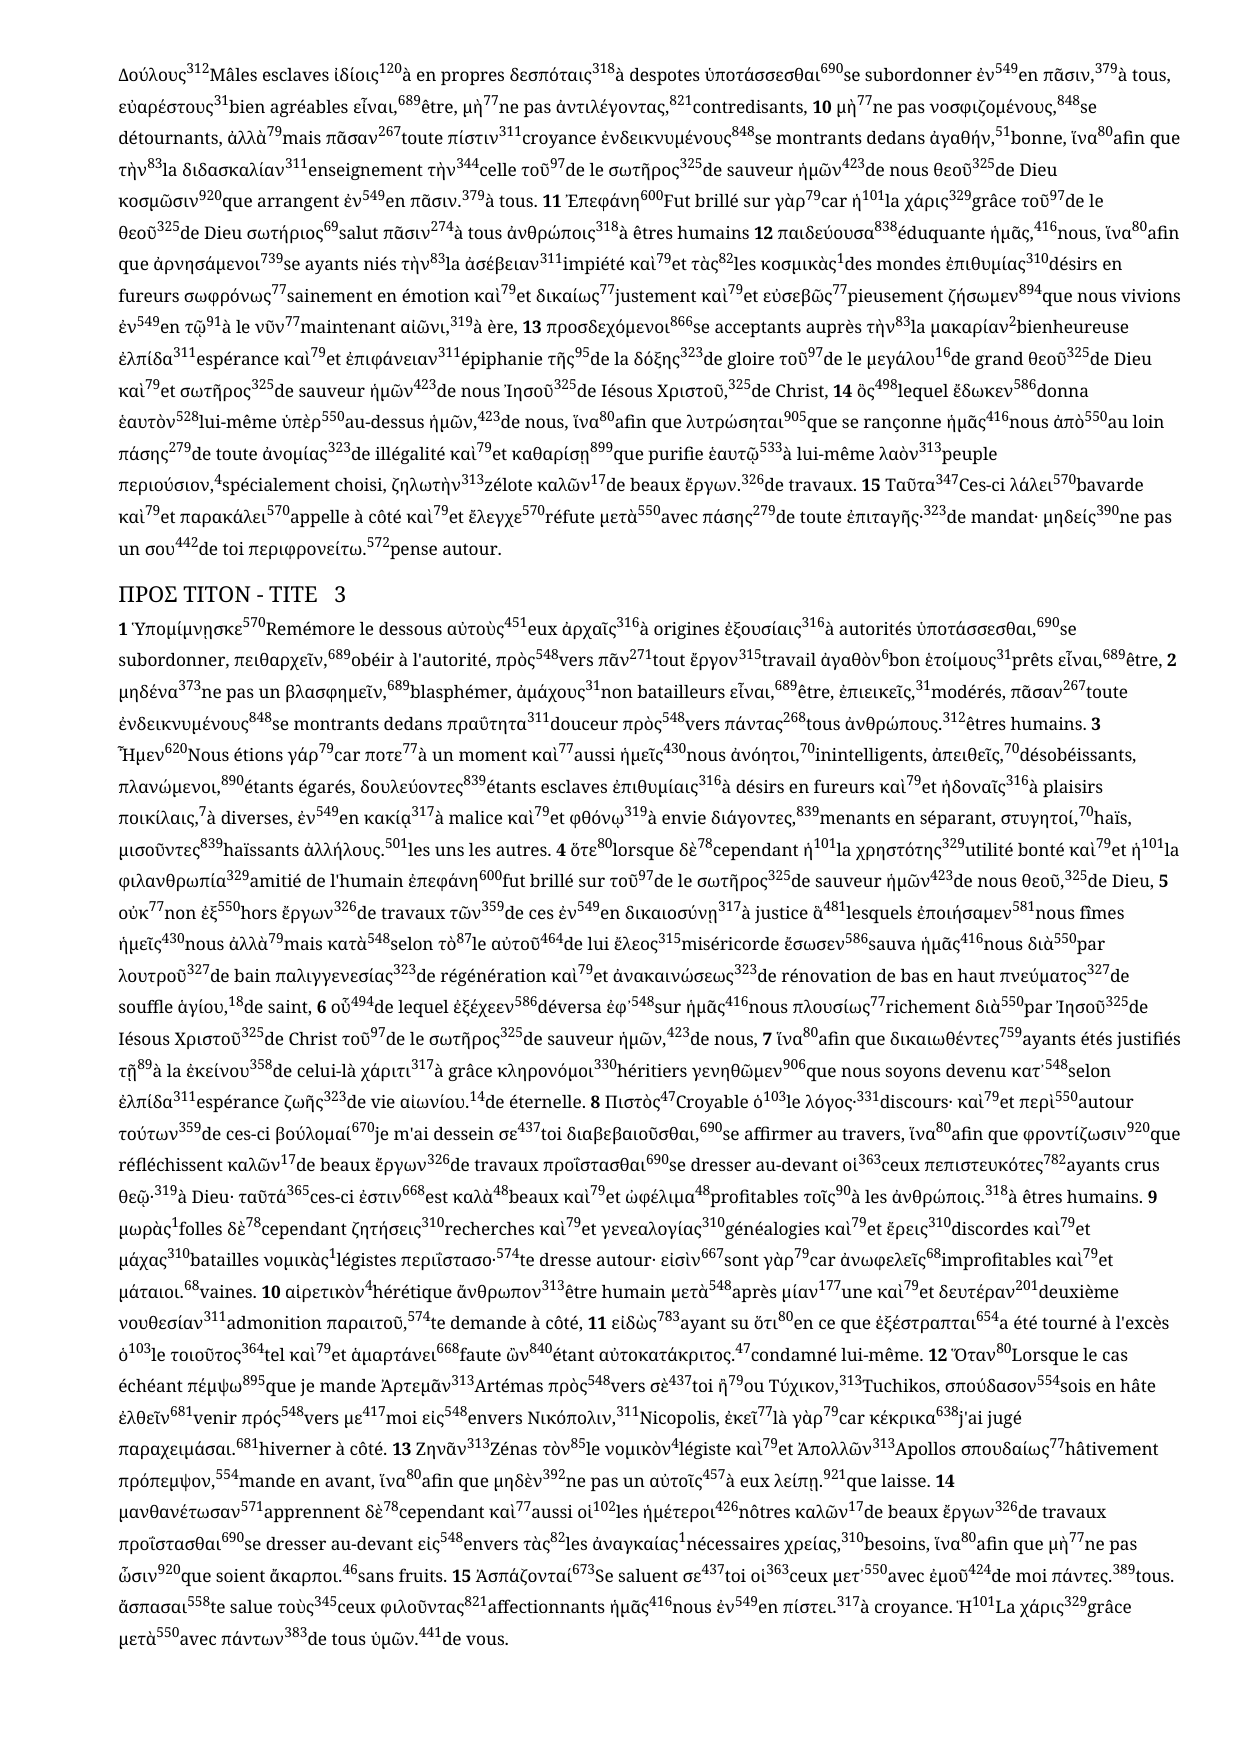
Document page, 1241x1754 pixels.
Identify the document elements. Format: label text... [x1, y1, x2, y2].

text ΠΡΟΣ ΤΙΤΟΝ - TITE 3 [118, 579, 1181, 608]
text 1 Σὺ448Toi δὲ78cependant λάλει570bavarde ἃ481lesquels πρέπει668est remarquable τῇ350à celle ὑγιαινούσῃ826à étante sain διδασκαλίᾳ.317à enseignement. 2 Πρεσβύτας312Hommes anciens νηφαλίους52sobres εἶναι,689être, σεμνούς,31vénérables, σώφρονας,52sains d'émotions, ὑγιαίνοντας821étants sain τῇ89à la πίστει,317à croyance, τῇ89à la ἀγάπῃ,317à amour, τῇ89à la ὑπομονῇ·317à résistance· 3 πρεσβύτιδας310femmes anciennes ὡσαύτως77de même ἐν549en καταστήματι321à état ἱεροπρεπεῖς,50convenables aux sacrés, μὴ77ne pas διαβόλους50diablesses μηδὲ77ni cependant οἴνῳ319à vin πολλῷ275à nombreux δεδουλωμένας,793ayantes étées esclavagées, καλοδιδασκάλους,50bonnes enseignantes, 4 ἵνα80afin que σωφρονίζωσιν920que rendent sain d'émotion τὰς82les νέας50jeunes φιλάνδρους50affectionnées aux hommes εἶναι,689être, φιλοτέκνους50amies des enfants 5 σώφρονας50saines d'émotions ἁγνὰς50consacrées οἰκουργοὺς50gardiennes de maison ἀγαθάς,50bonnes, ὑποτασσομένας872étantes subordonnées τοῖς250à les ἰδίοις120à en propres ἀνδράσιν,318à hommes, ἵνα80afin que μὴ77ne pas ὁ103le λόγος331discours τοῦ97de le θεοῦ325de Dieu βλασφημῆται.932que soit blasphémé. 6 Τοὺς84Les νεωτέρους3plus jeunes ὡσαύτως77de même παρακάλει570appelle à côté σωφρονεῖν689être sain d'émotion 7 περὶ548autour πάντα,374tous, σεαυτὸν516toi-même παρεχόμενος867se fournissant τύπον313modèle frappé καλῶν17de beaux ἔργων,326de travaux, ἐν549en τῇ249à la διδασκαλίᾳ317à enseignement ἀφθορίαν,311incorruption, σεμνότητα,311vénération, 8 λόγον313discours ὑγιῆ4sain ἀκατάγνωστον,53inconnu en condamnation, ἵνα80afin que ὁ364celui ἐξ550hors ἐναντίας63de à l'encontre ἐντραπῇ911que soit tourné intérieurement μηδὲν375ne pas un ἔχων840ayant λέγειν689dire περὶ550autour ἡμῶν423de nous φαῦλον.55dérisoire. 9 Δούλους312Mâles esclaves ἰδίοις120à en propres δεσπόταις318à despotes ὑποτάσσεσθαι690se subordonner ἐν549en πᾶσιν,379à tous, εὐαρέστους31bien agréables εἶναι,689être, μὴ77ne pas ἀντιλέγοντας,821contredisants, 10 μὴ77ne pas νοσφιζομένους,848se détournants, ἀλλὰ79mais πᾶσαν267toute πίστιν311croyance ἐνδεικνυμένους848se montrants dedans ἀγαθήν,51bonne, ἵνα80afin que τὴν83la διδασκαλίαν311enseignement τὴν344celle τοῦ97de le σωτῆρος325de sauveur ἡμῶν423de nous θεοῦ325de Dieu κοσμῶσιν920que arrangent ἐν549en πᾶσιν.379à tous. 11 Ἐπεφάνη600Fut brillé sur γὰρ79car ἡ101la χάρις329grâce τοῦ97de le θεοῦ325de Dieu σωτήριος69salut πᾶσιν274à tous ἀνθρώποις318à êtres humains 12 παιδεύουσα838éduquante ἡμᾶς,416nous, ἵνα80afin que ἀρνησάμενοι739se ayants niés τὴν83la ἀσέβειαν311impiété καὶ79et τὰς82les κοσμικὰς1des mondes ἐπιθυμίας310désirs en fureurs σωφρόνως77sainement en émotion καὶ79et δικαίως77justement καὶ79et εὐσεβῶς77pieusement ζήσωμεν894que nous vivions ἐν549en τῷ91à le νῦν77maintenant αἰῶνι,319à ère, 13 προσδεχόμενοι866se acceptants auprès τὴν83la μακαρίαν2bienheureuse ἐλπίδα311espérance καὶ79et ἐπιφάνειαν311épiphanie τῆς95de la δόξης323de gloire τοῦ97de le μεγάλου16de grand θεοῦ325de Dieu καὶ79et σωτῆρος325de sauveur ἡμῶν423de nous Ἰησοῦ325de Iésous Χριστοῦ,325de Christ, 14 ὃς498lequel ἔδωκεν586donna ἑαυτὸν528lui-même ὑπὲρ550au-dessus ἡμῶν,423de nous, ἵνα80afin que λυτρώσηται905que se rançonne ἡμᾶς416nous ἀπὸ550au loin πάσης279de toute ἀνομίας323de illégalité καὶ79et καθαρίσῃ899que purifie ἑαυτῷ533à lui-même λαὸν313peuple περιούσιον,4spécialement choisi, ζηλωτὴν313zélote καλῶν17de beaux ἔργων.326de travaux. 15 Ταῦτα347Ces-ci λάλει570bavarde καὶ79et παρακάλει570appelle à côté καὶ79et ἔλεγχε570réfute μετὰ550avec πάσης279de toute ἐπιταγῆς·323de mandat· μηδείς390ne pas un σου442de toi περιφρονείτω.572pense autour. [118, 59, 1181, 560]
text 1 Ὑπομίμνῃσκε570Remémore le dessous αὐτοὺς451eux ἀρχαῖς316à origines ἐξουσίαις316à autorités ὑποτάσσεσθαι,690se subordonner, πειθαρχεῖν,689obéir à l'autorité, πρὸς548vers πᾶν271tout ἔργον315travail ἀγαθὸν6bon ἑτοίμους31prêts εἶναι,689être, 2 μηδένα373ne pas un βλασφημεῖν,689blasphémer, ἀμάχους31non batailleurs εἶναι,689être, ἐπιεικεῖς,31modérés, πᾶσαν267toute ἐνδεικνυμένους848se montrants dedans πραΰτητα311douceur πρὸς548vers πάντας268tous ἀνθρώπους.312êtres humains. 3 Ἦμεν620Nous étions γάρ79car ποτε77à un moment καὶ77aussi ἡμεῖς430nous ἀνόητοι,70inintelligents, ἀπειθεῖς,70désobéissants, πλανώμενοι,890étants égarés, δουλεύοντες839étants esclaves ἐπιθυμίαις316à désirs en fureurs καὶ79et ἡδοναῖς316à plaisirs ποικίλαις,7à diverses, ἐν549en κακίᾳ317à malice καὶ79et φθόνῳ319à envie διάγοντες,839menants en séparant, στυγητοί,70haïs, μισοῦντες839haïssants ἀλλήλους.501les uns les autres. 4 ὅτε80lorsque δὲ78cependant ἡ101la χρηστότης329utilité bonté καὶ79et ἡ101la φιλανθρωπία329amitié de l'humain ἐπεφάνη600fut brillé sur τοῦ97de le σωτῆρος325de sauveur ἡμῶν423de nous θεοῦ,325de Dieu, 5 οὐκ77non ἐξ550hors ἔργων326de travaux τῶν359de ces ἐν549en δικαιοσύνῃ317à justice ἃ481lesquels ἐποιήσαμεν581nous fîmes ἡμεῖς430nous ἀλλὰ79mais κατὰ548selon τὸ87le αὐτοῦ464de lui ἔλεος315miséricorde ἔσωσεν586sauva ἡμᾶς416nous διὰ550par λουτροῦ327de bain παλιγγενεσίας323de régénération καὶ79et ἀνακαινώσεως323de rénovation de bas en haut πνεύματος327de souffle ἁγίου,18de saint, 6 οὗ494de lequel ἐξέχεεν586déversa ἐφ᾽548sur ἡμᾶς416nous πλουσίως77richement διὰ550par Ἰησοῦ325de Iésous Χριστοῦ325de Christ τοῦ97de le σωτῆρος325de sauveur ἡμῶν,423de nous, 7 ἵνα80afin que δικαιωθέντες759ayants étés justifiés τῇ89à la ἐκείνου358de celui-là χάριτι317à grâce κληρονόμοι330héritiers γενηθῶμεν906que nous soyons devenu κατ᾽548selon ἐλπίδα311espérance ζωῆς323de vie αἰωνίου.14de éternelle. 8 Πιστὸς47Croyable ὁ103le λόγος·331discours· καὶ79et περὶ550autour τούτων359de ces-ci βούλομαί670je m'ai dessein σε437toi διαβεβαιοῦσθαι,690se affirmer au travers, ἵνα80afin que φροντίζωσιν920que réfléchissent καλῶν17de beaux ἔργων326de travaux προΐστασθαι690se dresser au-devant οἱ363ceux πεπιστευκότες782ayants crus θεῷ·319à Dieu· ταῦτά365ces-ci ἐστιν668est καλὰ48beaux καὶ79et ὠφέλιμα48profitables τοῖς90à les ἀνθρώποις.318à êtres humains. 9 μωρὰς1folles δὲ78cependant ζητήσεις310recherches καὶ79et γενεαλογίας310généalogies καὶ79et ἔρεις310discordes καὶ79et μάχας310batailles νομικὰς1légistes περιΐστασο·574te dresse autour· εἰσὶν667sont γὰρ79car ἀνωφελεῖς68improfitables καὶ79et μάταιοι.68vaines. 10 αἱρετικὸν4hérétique ἄνθρωπον313être humain μετὰ548après μίαν177une καὶ79et δευτέραν201deuxième νουθεσίαν311admonition παραιτοῦ,574te demande à côté, 11 εἰδὼς783ayant su ὅτι80en ce que ἐξέστραπται654a été tourné à l'excès ὁ103le τοιοῦτος364tel καὶ79et ἁμαρτάνει668faute ὢν840étant αὐτοκατάκριτος.47condamné lui-même. 12 Ὅταν80Lorsque le cas échéant πέμψω895que je mande Ἀρτεμᾶν313Artémas πρὸς548vers σὲ437toi ἢ79ou Τύχικον,313Tuchikos, σπούδασον554sois en hâte ἐλθεῖν681venir πρός548vers με417moi εἰς548envers Νικόπολιν,311Nicopolis, ἐκεῖ77là γὰρ79car κέκρικα638j'ai jugé παραχειμάσαι.681hiverner à côté. 13 Ζηνᾶν313Zénas τὸν85le νομικὸν4légiste καὶ79et Ἀπολλῶν313Apollos σπουδαίως77hâtivement πρόπεμψον,554mande en avant, ἵνα80afin que μηδὲν392ne pas un αὐτοῖς457à eux λείπῃ.921que laisse. 14 μανθανέτωσαν571apprennent δὲ78cependant καὶ77aussi οἱ102les ἡμέτεροι426nôtres καλῶν17de beaux ἔργων326de travaux προΐστασθαι690se dresser au-devant εἰς548envers τὰς82les ἀναγκαίας1nécessaires χρείας,310besoins, ἵνα80afin que μὴ77ne pas ὦσιν920que soient ἄκαρποι.46sans fruits. 15 Ἀσπάζονταί673Se saluent σε437toi οἱ363ceux μετ᾽550avec ἐμοῦ424de moi πάντες.389tous. ἄσπασαι558te salue τοὺς345ceux φιλοῦντας821affectionnants ἡμᾶς416nous ἐν549en πίστει.317à croyance. Ἡ101La χάρις329grâce μετὰ550avec πάντων383de tous ὑμῶν.441de vous. [118, 613, 1181, 1650]
